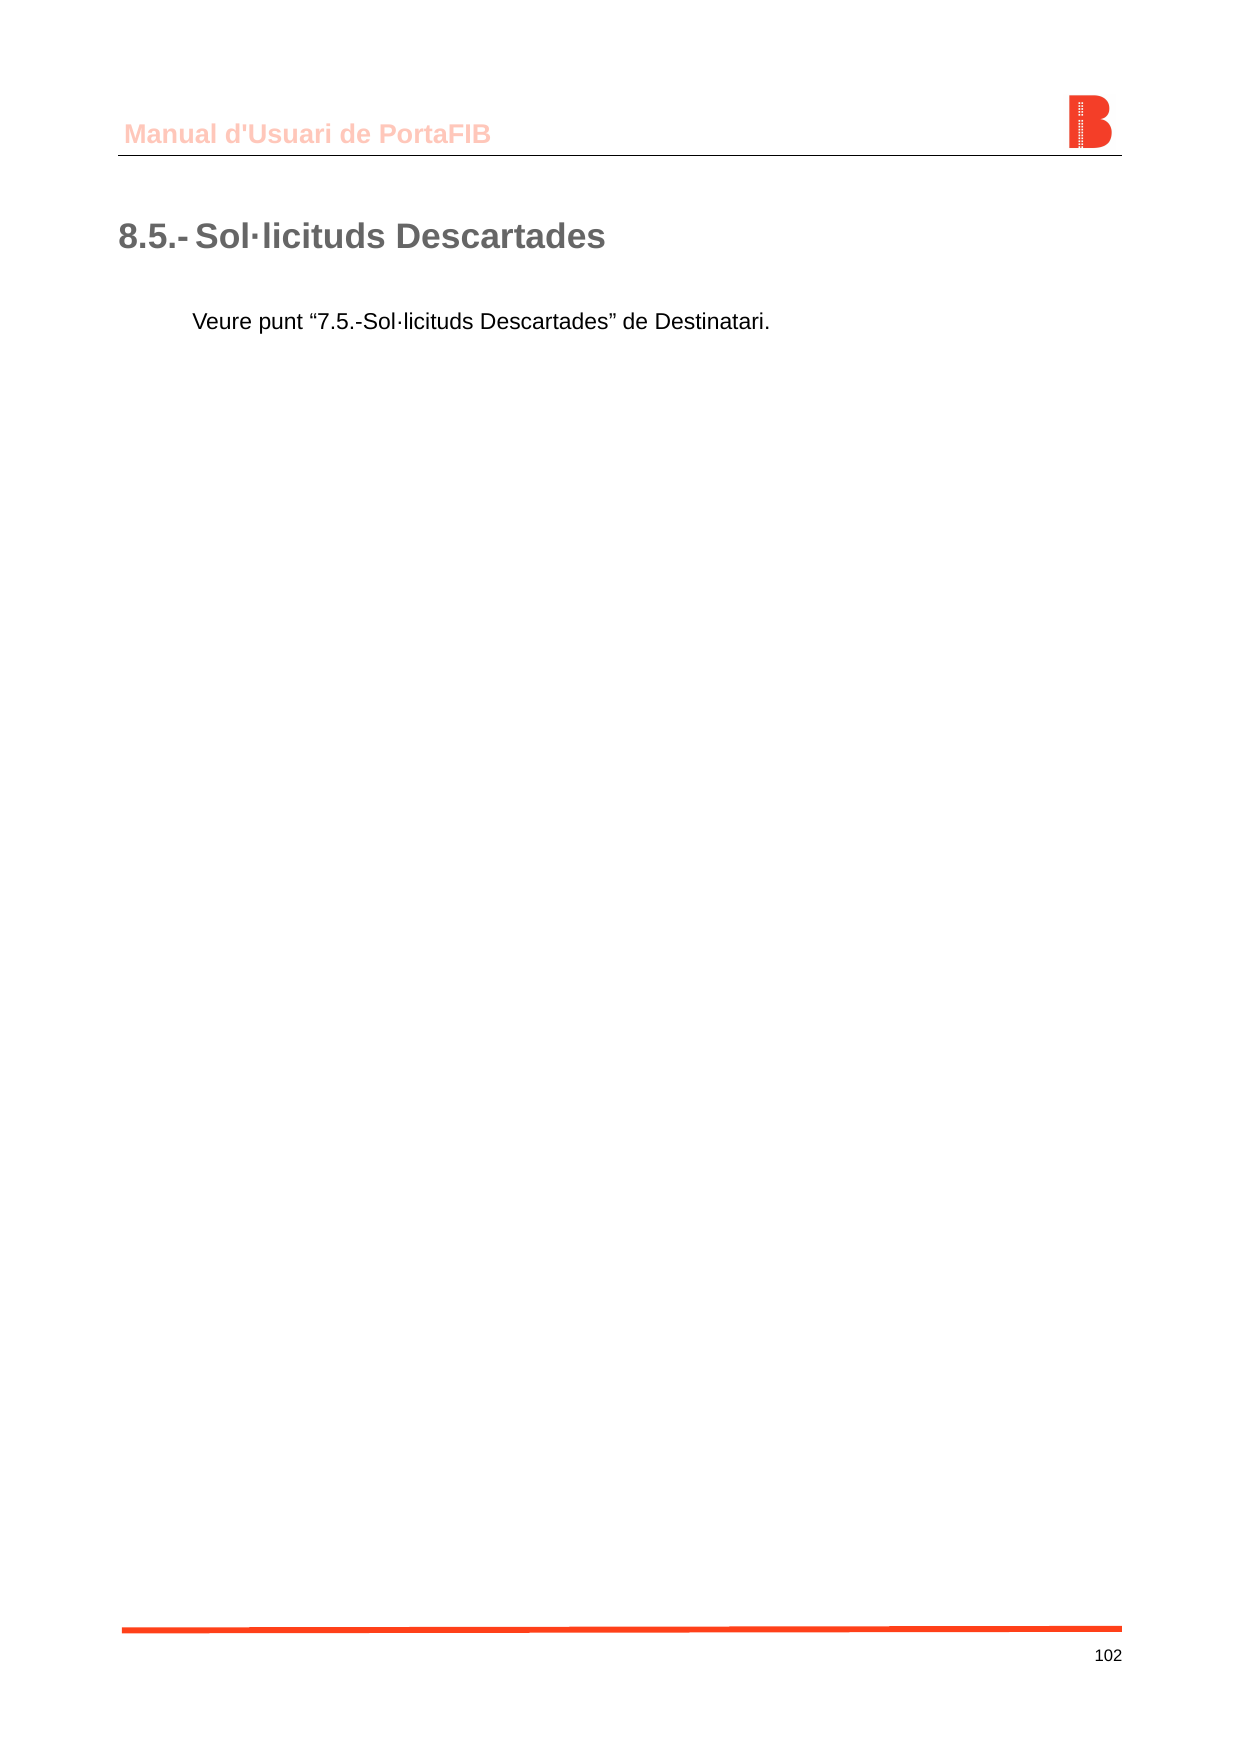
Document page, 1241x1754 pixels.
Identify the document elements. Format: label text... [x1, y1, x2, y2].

text Veure punt “7.5.-Sol·licituds Descartades” de Destinatari. [118, 308, 1122, 334]
picture [1063, 94, 1117, 150]
subtitle Sol·licituds Descartades [118, 216, 1122, 256]
